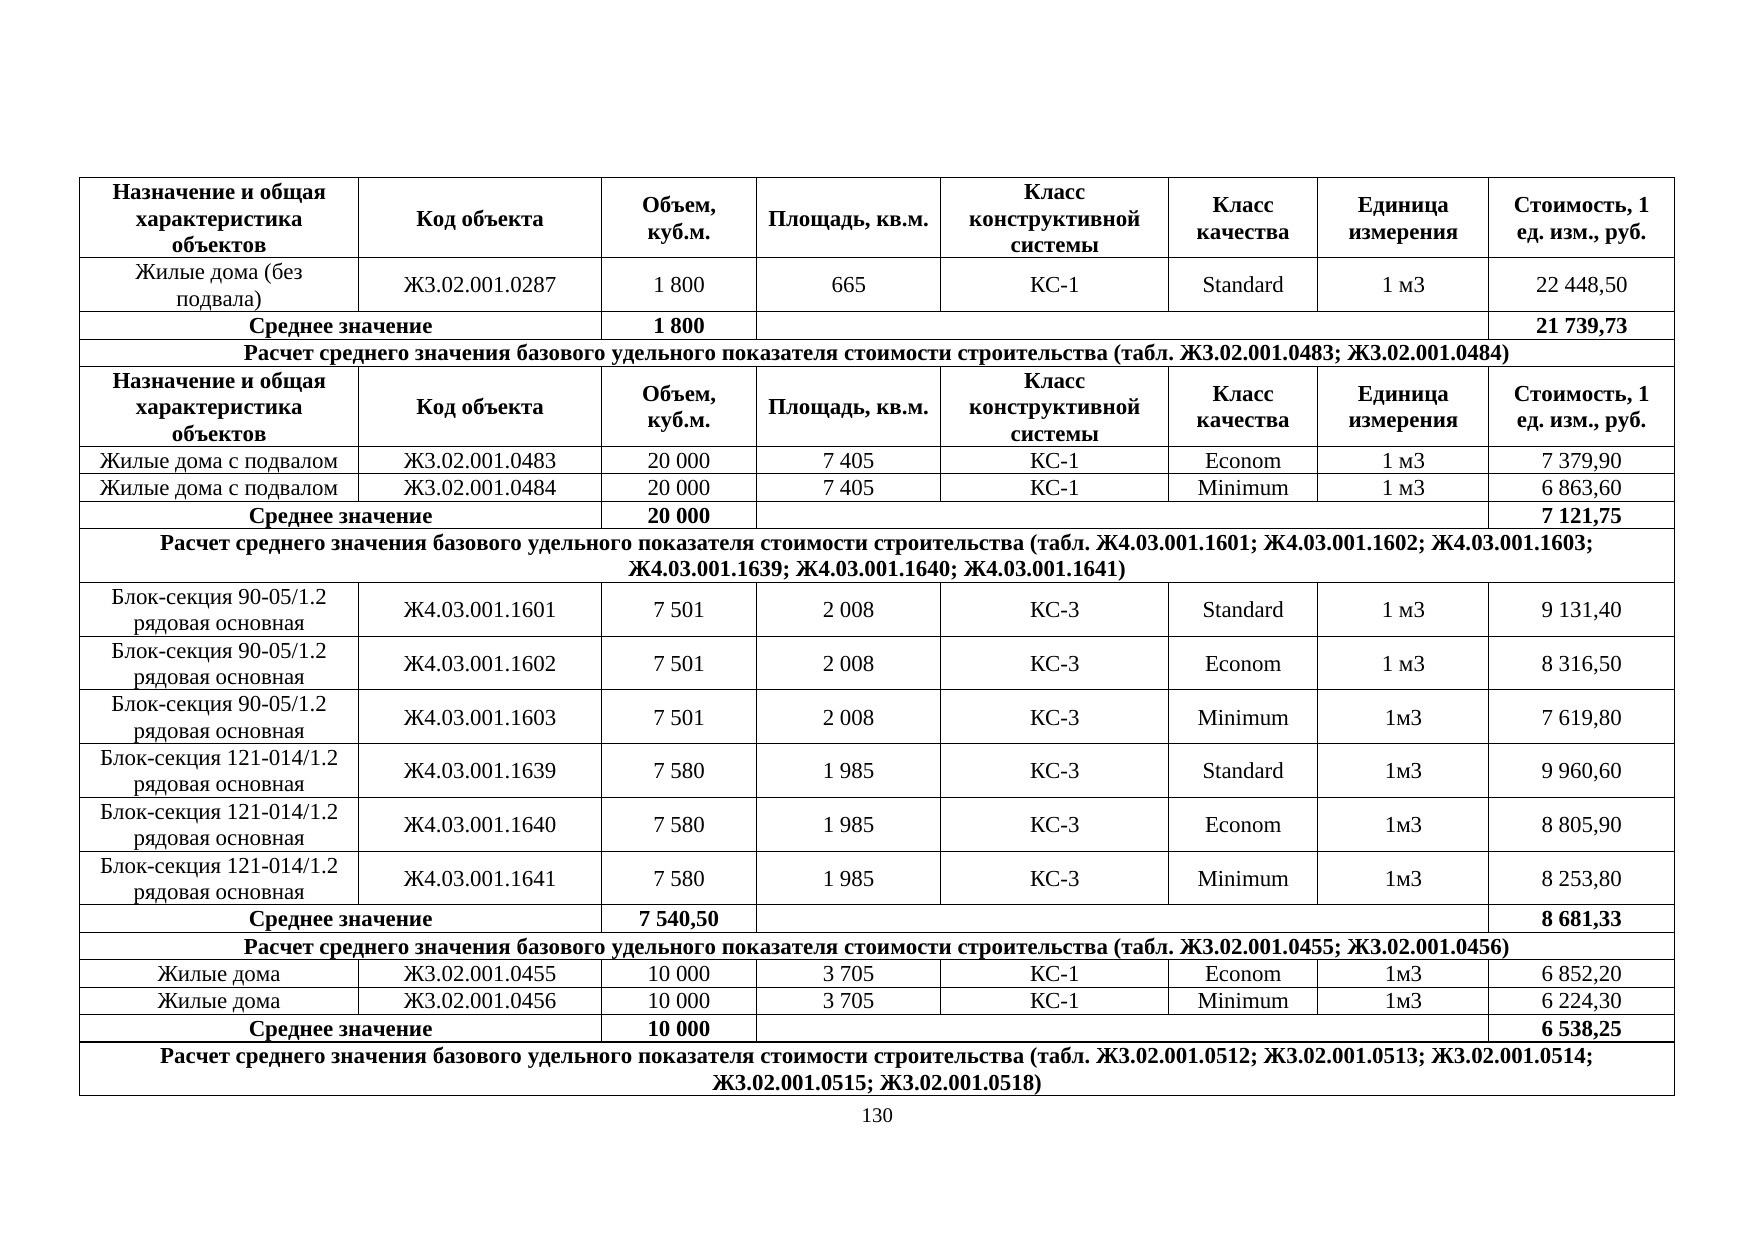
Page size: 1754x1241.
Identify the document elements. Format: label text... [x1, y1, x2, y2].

table_cell Код объекта [359, 367, 601, 446]
table_cell 1 м3 [1318, 583, 1488, 636]
table_cell 1м3 [1318, 744, 1488, 797]
table_cell 8 253,80 [1489, 852, 1674, 904]
table_cell Ж4.03.001.1603 [359, 690, 601, 743]
table_cell 9 960,60 [1489, 744, 1674, 797]
table_cell 20 000 [602, 474, 756, 501]
table_cell Блок-секция 90-05/1.2 рядовая основная [80, 637, 358, 689]
table_cell [757, 312, 1488, 338]
table_cell 1 985 [757, 744, 940, 797]
table_cell 1м3 [1318, 798, 1488, 851]
table_cell КС-1 [941, 960, 1168, 987]
table_cell 10 000 [602, 988, 756, 1014]
table_cell 8 805,90 [1489, 798, 1674, 851]
table_cell КС-3 [941, 637, 1168, 689]
table_cell 7 619,80 [1489, 690, 1674, 743]
table_cell 1 985 [757, 798, 940, 851]
table_cell 8 681,33 [1489, 905, 1674, 932]
table_cell Расчет среднего значения базового удельного показателя стоимости строительства (табл. Ж3.02.001.0512; Ж3.02.001.0513; Ж3.02.001.0514; Ж3.02.001.0515; Ж3.02.001.0518) [80, 1043, 1674, 1095]
table_cell Расчет среднего значения базового удельного показателя стоимости строительства (табл. Ж3.02.001.0455; Ж3.02.001.0456) [80, 933, 1674, 959]
table_cell Блок-секция 121-014/1.2 рядовая основная [80, 798, 358, 851]
table_cell 6 852,20 [1489, 960, 1674, 987]
table_cell Жилые дома (без подвала) [80, 258, 358, 311]
table_cell 7 540,50 [602, 905, 756, 932]
table_cell 20 000 [602, 502, 756, 528]
table_cell Minimum [1169, 988, 1317, 1014]
table_header Стоимость, 1 ед. изм., руб. [1489, 178, 1674, 257]
table_cell Standard [1169, 583, 1317, 636]
table_header Класс конструктивной системы [941, 178, 1168, 257]
table_cell Econom [1169, 637, 1317, 689]
table_header Единица измерения [1318, 178, 1488, 257]
table_cell Среднее значение [80, 312, 601, 338]
table_cell Блок-секция 90-05/1.2 рядовая основная [80, 690, 358, 743]
table_cell Standard [1169, 744, 1317, 797]
table_cell [757, 905, 1488, 932]
table_cell Расчет среднего значения базового удельного показателя стоимости строительства (табл. Ж3.02.001.0483; Ж3.02.001.0484) [80, 340, 1674, 366]
table_cell 2 008 [757, 690, 940, 743]
table_cell 7 501 [602, 637, 756, 689]
table_cell 1м3 [1318, 988, 1488, 1014]
table_cell КС-1 [941, 447, 1168, 473]
table_cell Minimum [1169, 690, 1317, 743]
table_cell Ж4.03.001.1640 [359, 798, 601, 851]
table_cell Среднее значение [80, 905, 601, 932]
table_cell 1 м3 [1318, 474, 1488, 501]
table_header Площадь, кв.м. [757, 178, 940, 257]
table_cell Среднее значение [80, 1015, 601, 1041]
table_cell КС-3 [941, 852, 1168, 904]
table_cell 1 800 [602, 258, 756, 311]
table_cell КС-3 [941, 690, 1168, 743]
table_header Код объекта [359, 178, 601, 257]
table_cell Ж4.03.001.1602 [359, 637, 601, 689]
table_cell 1 985 [757, 852, 940, 904]
table_cell КС-1 [941, 988, 1168, 1014]
table_cell 7 501 [602, 690, 756, 743]
table_cell 7 405 [757, 474, 940, 501]
table_cell 22 448,50 [1489, 258, 1674, 311]
table_cell Площадь, кв.м. [757, 367, 940, 446]
table_cell [757, 1015, 1488, 1041]
table_cell Ж3.02.001.0484 [359, 474, 601, 501]
table_cell КС-3 [941, 583, 1168, 636]
table_cell Econom [1169, 960, 1317, 987]
table_cell Жилые дома с подвалом [80, 447, 358, 473]
table_cell Standard [1169, 258, 1317, 311]
table_cell Блок-секция 121-014/1.2 рядовая основная [80, 744, 358, 797]
table_cell 1м3 [1318, 690, 1488, 743]
table_cell 2 008 [757, 637, 940, 689]
table_cell 7 580 [602, 798, 756, 851]
table_cell КС-1 [941, 258, 1168, 311]
table_cell Ж3.02.001.0455 [359, 960, 601, 987]
table_cell 3 705 [757, 988, 940, 1014]
table_cell Объем, куб.м. [602, 367, 756, 446]
table_cell Расчет среднего значения базового удельного показателя стоимости строительства (табл. Ж4.03.001.1601; Ж4.03.001.1602; Ж4.03.001.1603; Ж4.03.001.1639; Ж4.03.001.1640; Ж4.03.001.1641) [80, 529, 1674, 582]
table_cell КС-3 [941, 744, 1168, 797]
table_cell Жилые дома с подвалом [80, 474, 358, 501]
table_cell Единица измерения [1318, 367, 1488, 446]
table_cell 1 800 [602, 312, 756, 338]
table_cell Econom [1169, 447, 1317, 473]
table_cell 665 [757, 258, 940, 311]
table_cell 10 000 [602, 960, 756, 987]
table_cell Minimum [1169, 474, 1317, 501]
table_cell 7 580 [602, 852, 756, 904]
table_cell Блок-секция 90-05/1.2 рядовая основная [80, 583, 358, 636]
table_cell 21 739,73 [1489, 312, 1674, 338]
table_cell Minimum [1169, 852, 1317, 904]
table_cell 1 м3 [1318, 637, 1488, 689]
table_cell Класс качества [1169, 367, 1317, 446]
table_cell Ж4.03.001.1639 [359, 744, 601, 797]
table_cell Класс конструктивной системы [941, 367, 1168, 446]
table_cell Блок-секция 121-014/1.2 рядовая основная [80, 852, 358, 904]
table_cell 7 580 [602, 744, 756, 797]
table_cell 7 379,90 [1489, 447, 1674, 473]
table_cell 1м3 [1318, 960, 1488, 987]
table_cell 9 131,40 [1489, 583, 1674, 636]
table_cell 20 000 [602, 447, 756, 473]
table_cell КС-1 [941, 474, 1168, 501]
table_header Объем, куб.м. [602, 178, 756, 257]
table_cell 7 121,75 [1489, 502, 1674, 528]
table_cell 1 м3 [1318, 258, 1488, 311]
table_cell 7 405 [757, 447, 940, 473]
table_cell Econom [1169, 798, 1317, 851]
table_cell Ж3.02.001.0456 [359, 988, 601, 1014]
table_cell 10 000 [602, 1015, 756, 1041]
table_cell Жилые дома [80, 960, 358, 987]
table_cell Назначение и общая характеристика объектов [80, 367, 358, 446]
table_cell [757, 502, 1488, 528]
table_cell Ж3.02.001.0287 [359, 258, 601, 311]
table_cell Ж4.03.001.1601 [359, 583, 601, 636]
table_cell Стоимость, 1 ед. изм., руб. [1489, 367, 1674, 446]
table_cell Жилые дома [80, 988, 358, 1014]
table_cell 2 008 [757, 583, 940, 636]
table_cell 7 501 [602, 583, 756, 636]
table_header Назначение и общая характеристика объектов [80, 178, 358, 257]
table_cell 6 224,30 [1489, 988, 1674, 1014]
table_cell 3 705 [757, 960, 940, 987]
table_cell КС-3 [941, 798, 1168, 851]
table_cell 8 316,50 [1489, 637, 1674, 689]
table_cell 1 м3 [1318, 447, 1488, 473]
table_cell Среднее значение [80, 502, 601, 528]
table_cell 1м3 [1318, 852, 1488, 904]
table_cell 6 863,60 [1489, 474, 1674, 501]
table_cell Ж4.03.001.1641 [359, 852, 601, 904]
table_cell Ж3.02.001.0483 [359, 447, 601, 473]
table_cell 6 538,25 [1489, 1015, 1674, 1041]
table_header Класс качества [1169, 178, 1317, 257]
